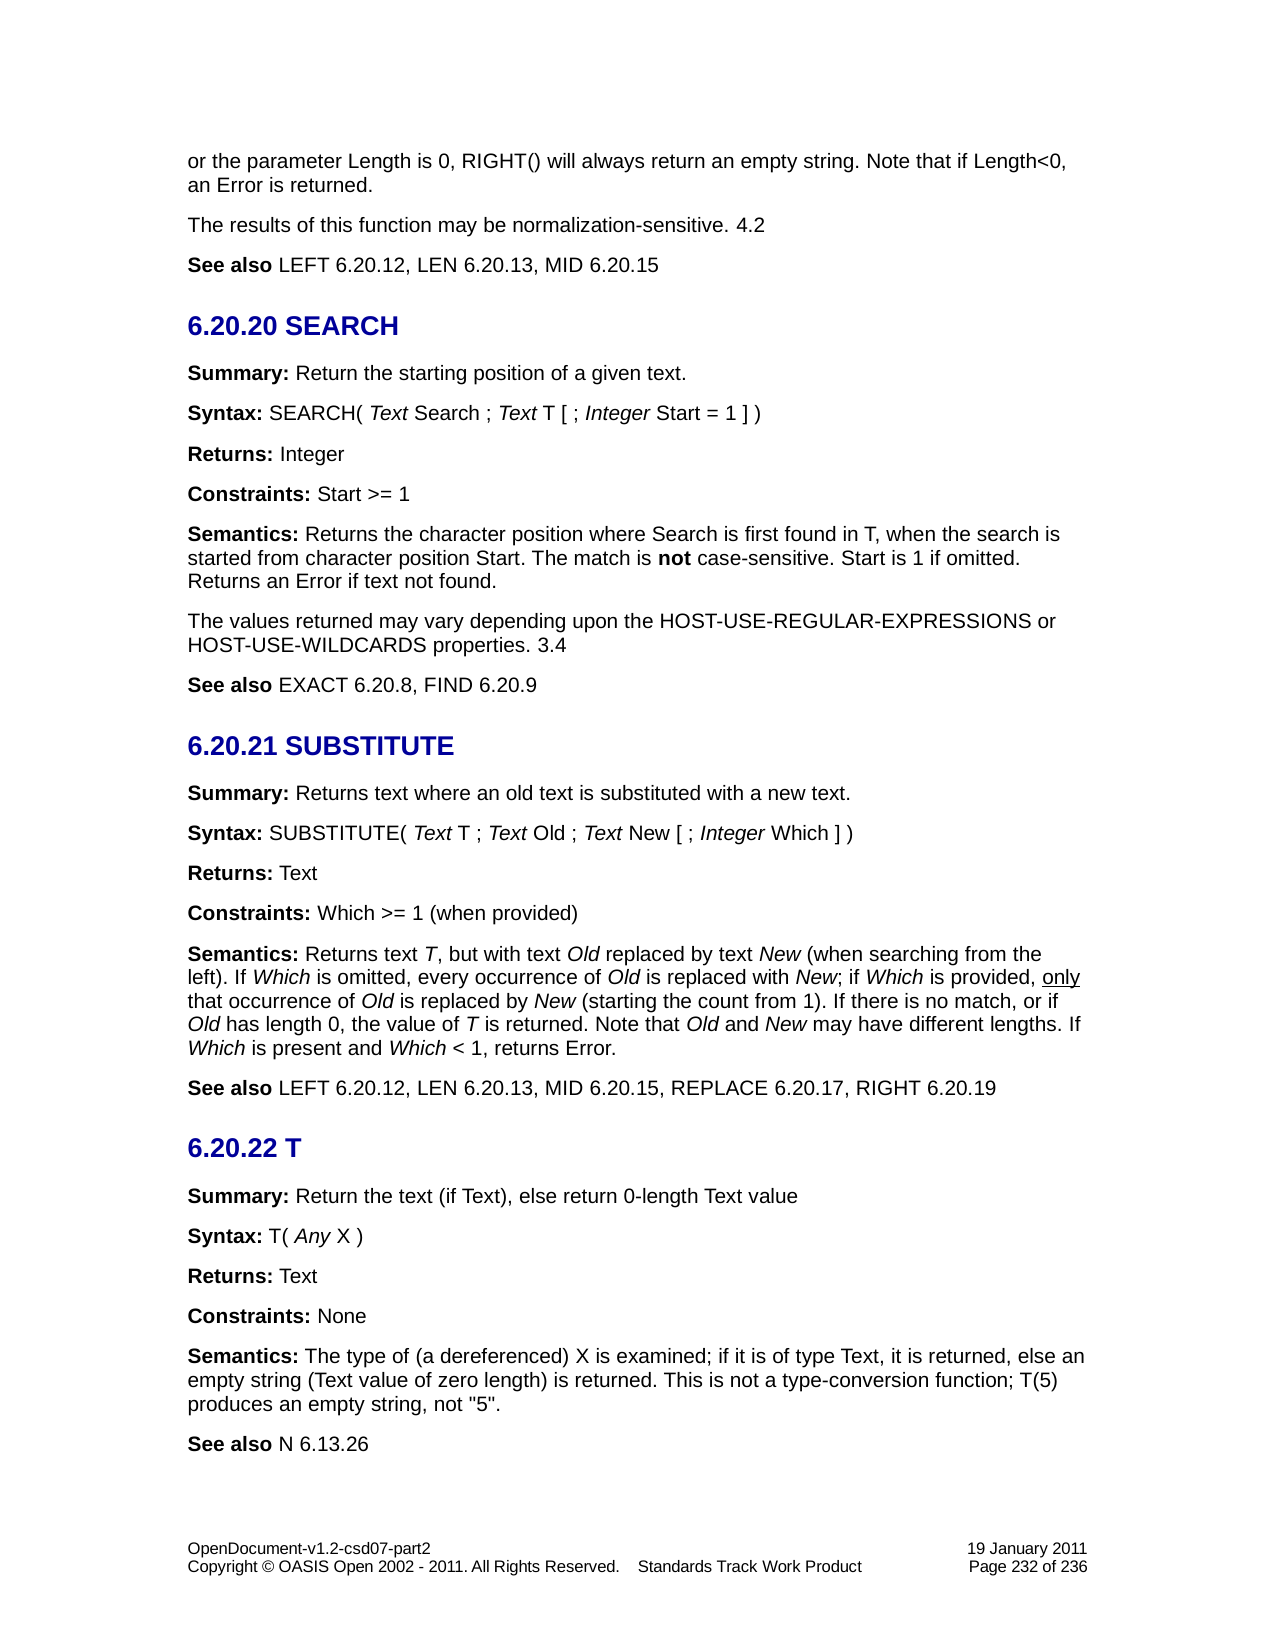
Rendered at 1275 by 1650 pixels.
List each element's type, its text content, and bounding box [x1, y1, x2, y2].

text Summary: Return the text (if Text), else return 0-length Text value [187, 1184, 1088, 1208]
text The values returned may vary depending upon the HOST-USE-REGULAR-EXPRESSIONS or HOST-USE-WILDCARDS properties. 3.4 [187, 610, 1088, 657]
subtitle T [187, 1133, 1088, 1163]
text See also N 6.13.26 [187, 1432, 1088, 1456]
text Syntax: T( Any X ) [187, 1224, 1088, 1248]
text Syntax: SUBSTITUTE( Text T ; Text Old ; Text New [ ; Integer Which ] ) [187, 821, 1088, 845]
text Summary: Return the starting position of a given text. [187, 362, 1088, 385]
text Constraints: Which >= 1 (when provided) [187, 902, 1088, 925]
text Returns: Text [187, 862, 1088, 885]
subtitle SEARCH [187, 311, 1088, 341]
text Syntax: SEARCH( Text Search ; Text T [ ; Integer Start = 1 ] ) [187, 402, 1088, 425]
subtitle SUBSTITUTE [187, 730, 1088, 760]
text Semantics: Returns text T, but with text Old replaced by text New (when searching from the left). If Which is omitted, every occurrence of Old is replaced with New; if Which is provided, only that occurrence of Old is replaced by New (starting the count from 1). If there is no match, or if Old has length 0, the value of T is returned. Note that Old and New may have different lengths. If Which is present and Which < 1, returns Error. [187, 942, 1088, 1060]
text The results of this function may be normalization-sensitive. 4.2 [187, 214, 1088, 237]
text Constraints: Start >= 1 [187, 482, 1088, 506]
text Semantics: The type of (a dereferenced) X is examined; if it is of type Text, it is returned, else an empty string (Text value of zero length) is returned. This is not a type-conversion function; T(5) produces an empty string, not "5". [187, 1345, 1088, 1416]
text See also LEFT 6.20.12, LEN 6.20.13, MID 6.20.15 [187, 254, 1088, 277]
text See also LEFT 6.20.12, LEN 6.20.13, MID 6.20.15, REPLACE 6.20.17, RIGHT 6.20.19 [187, 1076, 1088, 1100]
text Returns: Text [187, 1264, 1088, 1288]
text Constraints: None [187, 1305, 1088, 1328]
text Summary: Returns text where an old text is substituted with a new text. [187, 781, 1088, 805]
text or the parameter Length is 0, RIGHT() will always return an empty string. Note that if Length<0, an Error is returned. [187, 150, 1088, 197]
text See also EXACT 6.20.8, FIND 6.20.9 [187, 673, 1088, 697]
text Semantics: Returns the character position where Search is first found in T, when the search is started from character position Start. The match is not case-sensitive. Start is 1 if omitted. Returns an Error if text not found. [187, 522, 1088, 593]
text Returns: Integer [187, 442, 1088, 466]
